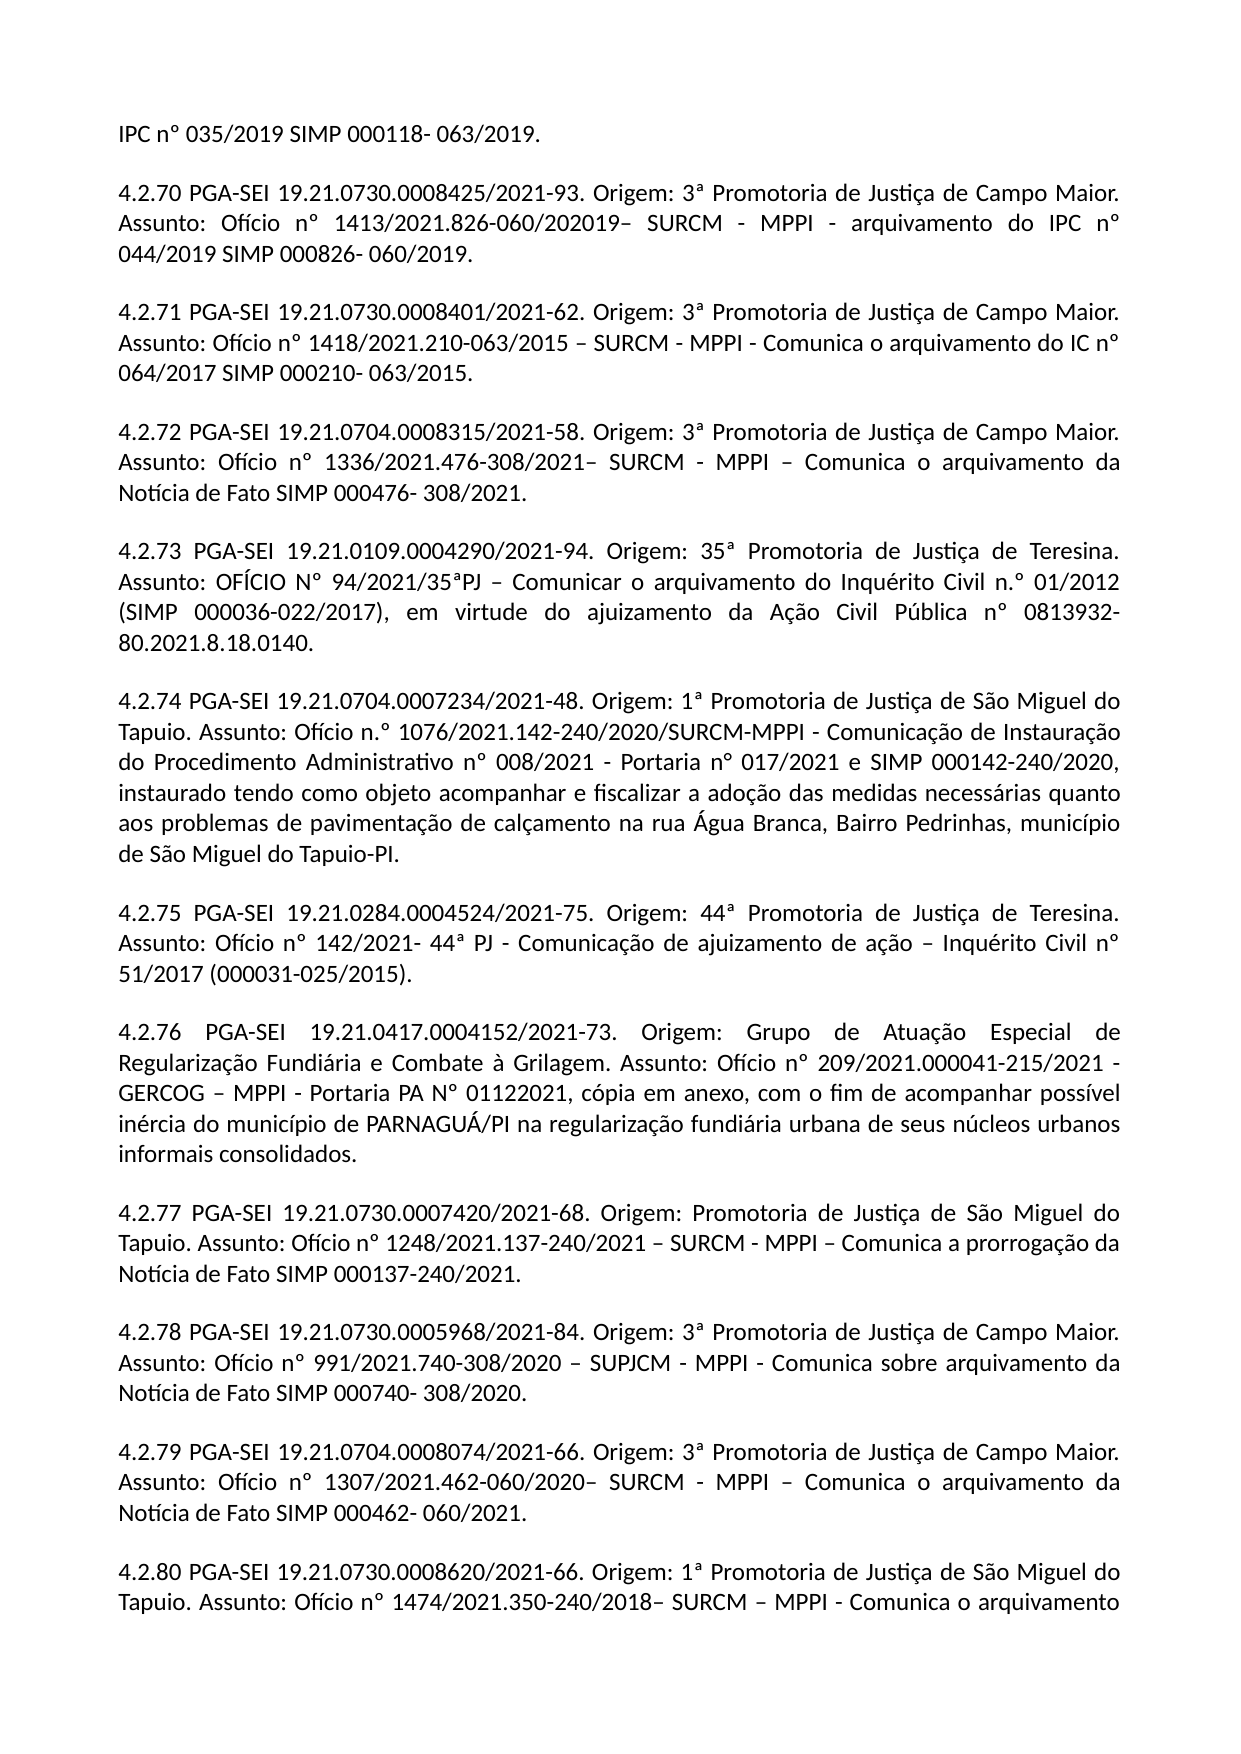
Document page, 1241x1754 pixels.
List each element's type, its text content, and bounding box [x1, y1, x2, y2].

text 4.2.71 PGA-SEI 19.21.0730.0008401/2021-62. Origem: 3ª Promotoria de Justiça de Campo Maior. Assunto: Ofício nº 1418/2021.210-063/2015 – SURCM - MPPI - Comunica o arquivamento do IC nº 064/2017 SIMP 000210- 063/2015. [118, 296, 1122, 388]
text 4.2.70 PGA-SEI 19.21.0730.0008425/2021-93. Origem: 3ª Promotoria de Justiça de Campo Maior. Assunto: Ofício nº 1413/2021.826-060/202019– SURCM - MPPI - arquivamento do IPC nº 044/2019 SIMP 000826- 060/2019. [118, 177, 1122, 268]
text IPC nº 035/2019 SIMP 000118- 063/2019. [118, 118, 1122, 149]
text 4.2.73 PGA-SEI 19.21.0109.0004290/2021-94. Origem: 35ª Promotoria de Justiça de Teresina. Assunto: OFÍCIO Nº 94/2021/35ªPJ – Comunicar o arquivamento do Inquérito Civil n.º 01/2012 (SIMP 000036-022/2017), em virtude do ajuizamento da Ação Civil Pública nº 0813932- 80.2021.8.18.0140. [118, 535, 1122, 657]
text 4.2.78 PGA-SEI 19.21.0730.0005968/2021-84. Origem: 3ª Promotoria de Justiça de Campo Maior. Assunto: Ofício nº 991/2021.740-308/2020 – SUPJCM - MPPI - Comunica sobre arquivamento da Notícia de Fato SIMP 000740- 308/2020. [118, 1316, 1122, 1408]
text 4.2.76 PGA-SEI 19.21.0417.0004152/2021-73. Origem: Grupo de Atuação Especial de Regularização Fundiária e Combate à Grilagem. Assunto: Ofício nº 209/2021.000041-215/2021 - GERCOG – MPPI - Portaria PA Nº 01122021, cópia em anexo, com o fim de acompanhar possível inércia do município de PARNAGUÁ/PI na regularização fundiária urbana de seus núcleos urbanos informais consolidados. [118, 1016, 1122, 1169]
text 4.2.75 PGA-SEI 19.21.0284.0004524/2021-75. Origem: 44ª Promotoria de Justiça de Teresina. Assunto: Ofício nº 142/2021- 44ª PJ - Comunicação de ajuizamento de ação – Inquérito Civil nº 51/2017 (000031-025/2015). [118, 897, 1122, 988]
text 4.2.74 PGA-SEI 19.21.0704.0007234/2021-48. Origem: 1ª Promotoria de Justiça de São Miguel do Tapuio. Assunto: Ofício n.º 1076/2021.142-240/2020/SURCM-MPPI - Comunicação de Instauração do Procedimento Administrativo nº 008/2021 - Portaria n° 017/2021 e SIMP 000142-240/2020, instaurado tendo como objeto acompanhar e fiscalizar a adoção das medidas necessárias quanto aos problemas de pavimentação de calçamento na rua Água Branca, Bairro Pedrinhas, município de São Miguel do Tapuio-PI. [118, 686, 1122, 869]
text 4.2.79 PGA-SEI 19.21.0704.0008074/2021-66. Origem: 3ª Promotoria de Justiça de Campo Maior. Assunto: Ofício nº 1307/2021.462-060/2020– SURCM - MPPI – Comunica o arquivamento da Notícia de Fato SIMP 000462- 060/2021. [118, 1436, 1122, 1528]
text 4.2.80 PGA-SEI 19.21.0730.0008620/2021-66. Origem: 1ª Promotoria de Justiça de São Miguel do Tapuio. Assunto: Ofício nº 1474/2021.350-240/2018– SURCM – MPPI - Comunica o arquivamento [118, 1556, 1122, 1617]
text 4.2.77 PGA-SEI 19.21.0730.0007420/2021-68. Origem: Promotoria de Justiça de São Miguel do Tapuio. Assunto: Ofício nº 1248/2021.137-240/2021 – SURCM - MPPI – Comunica a prorrogação da Notícia de Fato SIMP 000137-240/2021. [118, 1197, 1122, 1288]
text 4.2.72 PGA-SEI 19.21.0704.0008315/2021-58. Origem: 3ª Promotoria de Justiça de Campo Maior. Assunto: Ofício nº 1336/2021.476-308/2021– SURCM - MPPI – Comunica o arquivamento da Notícia de Fato SIMP 000476- 308/2021. [118, 416, 1122, 507]
